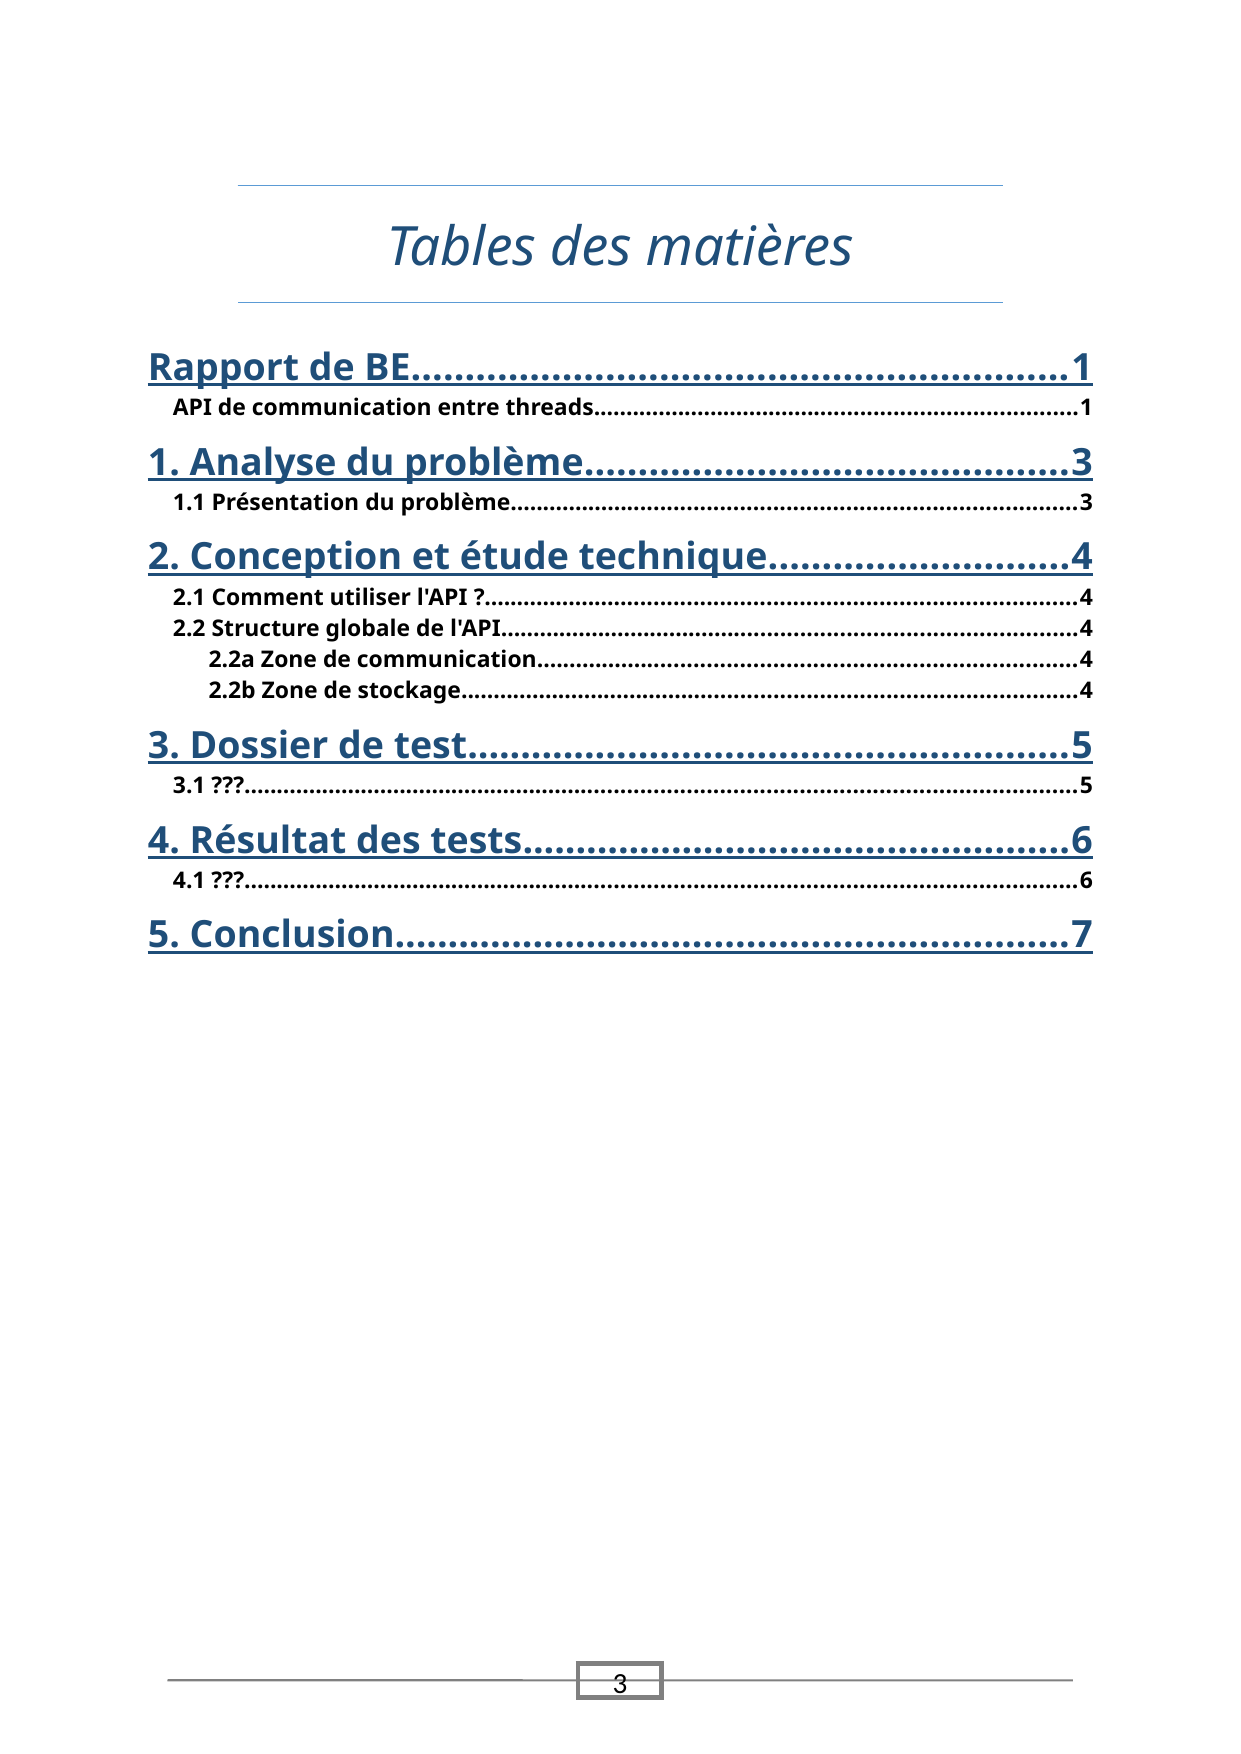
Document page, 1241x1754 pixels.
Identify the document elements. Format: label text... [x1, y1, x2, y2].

text [148, 764, 1093, 769]
text 5. Conclusion 7 [148, 908, 1093, 951]
text 3.1 ??? 5 [173, 769, 1093, 801]
text [148, 859, 1093, 864]
text 2.2b Zone de stockage 4 [173, 674, 1093, 706]
text 4. Résultat des tests 6 [148, 813, 1093, 856]
text [148, 481, 1093, 486]
text 3. Dossier de test 5 [148, 718, 1093, 761]
text [148, 954, 1093, 959]
text 1.1 Présentation du problème 3 [173, 486, 1093, 517]
text 2. Conception et étude technique 4 [148, 530, 1093, 573]
text 4.1 ??? 6 [173, 864, 1093, 895]
text Tables des matières [238, 186, 1003, 302]
text API de communication entre threads 1 [173, 391, 1093, 422]
text 2.1 Comment utiliser l'API ? 4 [173, 581, 1093, 612]
text 2.2 Structure globale de l'API 4 [173, 612, 1093, 643]
text 1. Analyse du problème 3 [148, 435, 1093, 478]
text Rapport de BE 1 [148, 340, 1093, 383]
text [148, 386, 1093, 391]
text [148, 576, 1093, 581]
text 2.2a Zone de communication 4 [173, 643, 1093, 674]
